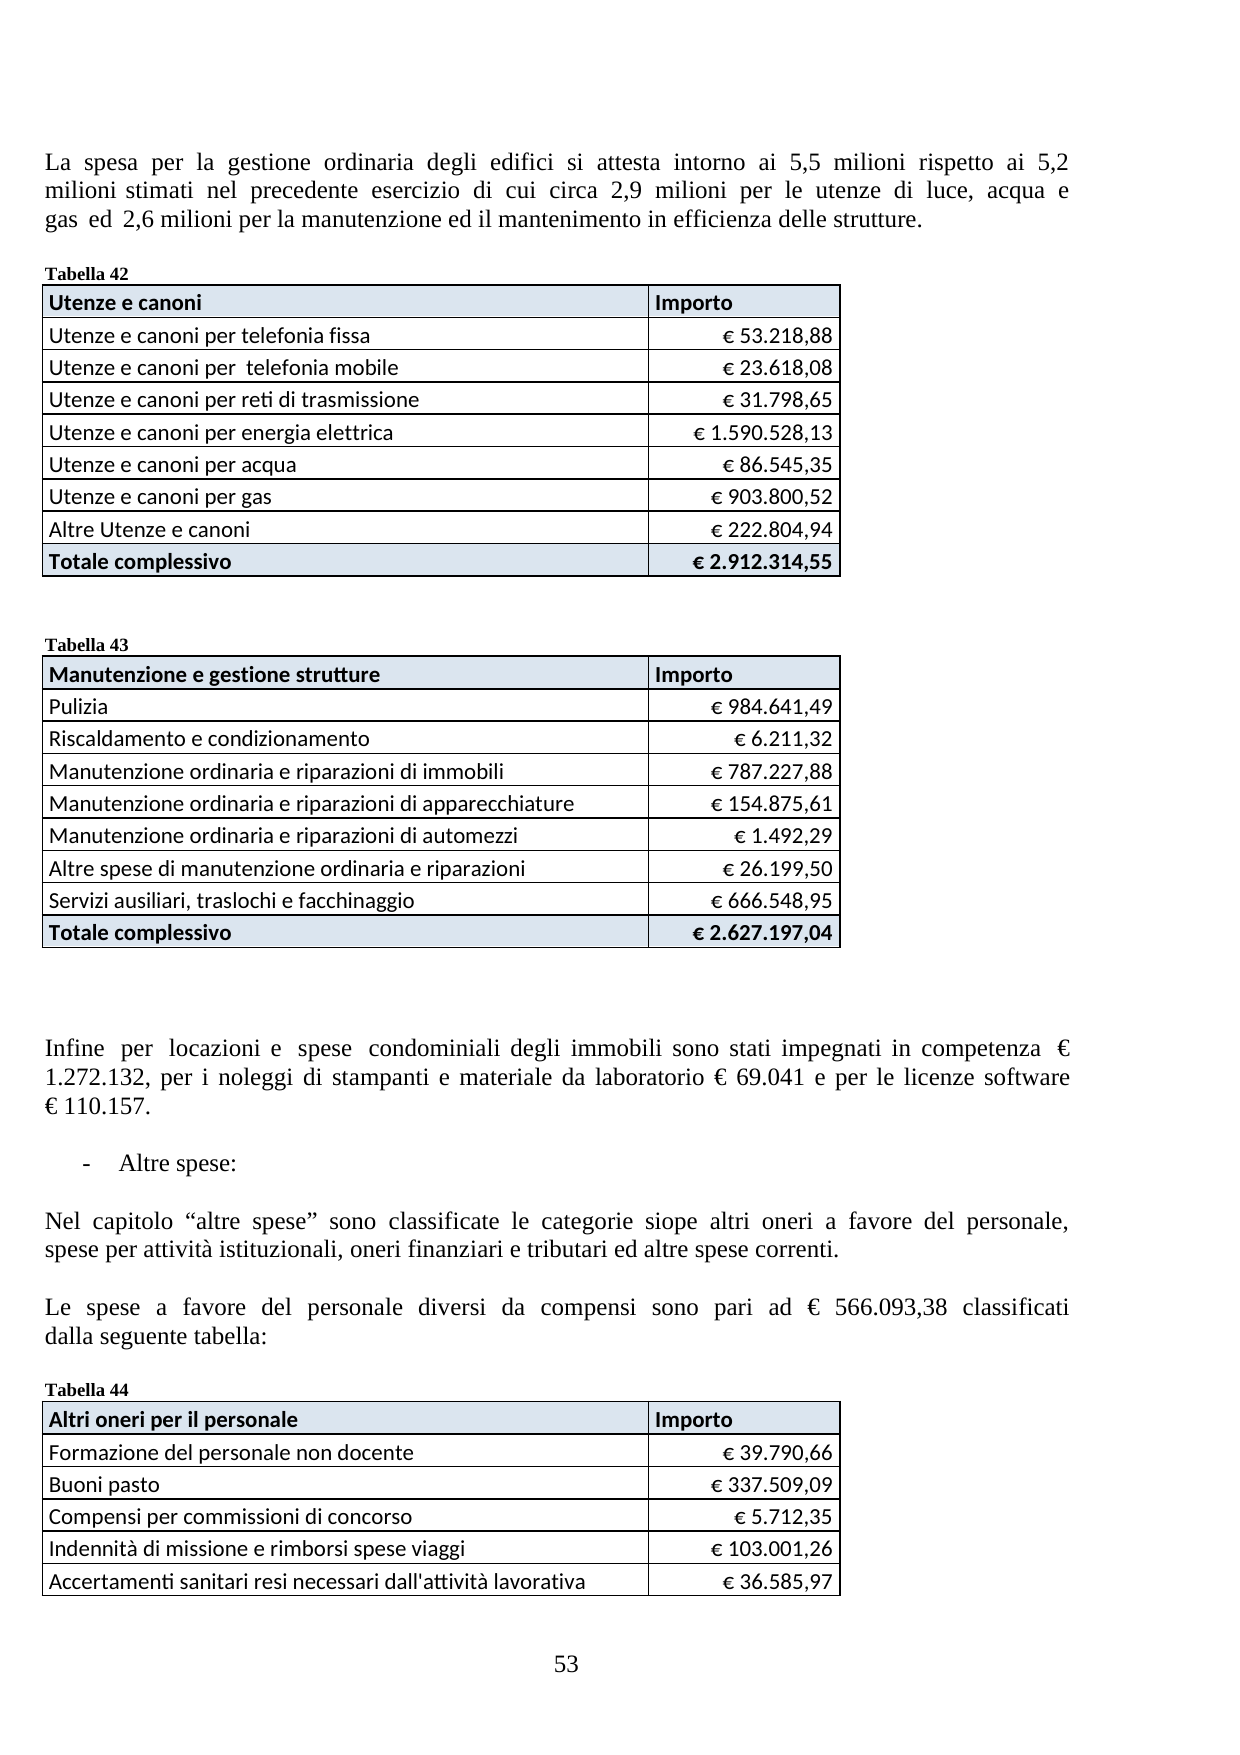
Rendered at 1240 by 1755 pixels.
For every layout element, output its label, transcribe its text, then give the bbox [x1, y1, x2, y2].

table_cell € 2.912.314,55 [649, 544, 839, 575]
table_cell € 787.227,88 [649, 754, 839, 785]
table_cell € 53.218,88 [649, 318, 839, 349]
table_cell Altre spese di manutenzione ordinaria e riparazioni [43, 851, 648, 882]
table_cell Manutenzione ordinaria e riparazioni di automezzi [43, 819, 648, 849]
text Infine per locazioni e spese condominiali degli immobili sono stati impegnati in competenza € 1.272.132, per i noleggi di stampanti e materiale da laboratorio € 69.041 e per le licenze software € 110.157. [44, 1033, 1070, 1119]
text La spesa per la gestione ordinaria degli edifici si attesta intorno ai 5,5 milioni rispetto ai 5,2 milioni stimati nel precedente esercizio di cui circa 2,9 milioni per le utenze di luce, acqua e gas ed 2,6 milioni per la manutenzione ed il mantenimento in efficienza delle strutture. [44, 147, 1070, 233]
table_cell € 6.211,32 [649, 722, 839, 752]
table_cell Accertamenti sanitari resi necessari dall'attività lavorativa [43, 1564, 648, 1595]
table_cell Servizi ausiliari, traslochi e facchinaggio [43, 883, 648, 914]
table_cell Totale complessivo [43, 544, 648, 575]
table_cell € 1.492,29 [649, 819, 839, 849]
table_cell Formazione del personale non docente [43, 1435, 648, 1466]
table_cell € 903.800,52 [649, 480, 839, 510]
text Tabella 44 [44, 1379, 128, 1401]
table_cell Utenze e canoni per reti di trasmissione [43, 383, 648, 413]
table_header Importo [649, 1402, 839, 1433]
table_cell Utenze e canoni per energia elettrica [43, 415, 648, 446]
table_cell Totale complessivo [43, 916, 648, 946]
table_cell Utenze e canoni per telefonia fissa [43, 318, 648, 349]
table_header Importo [649, 286, 839, 316]
text Tabella 43 [44, 634, 1081, 655]
table_cell € 154.875,61 [649, 786, 839, 817]
table_cell € 86.545,35 [649, 447, 839, 478]
table_cell € 5.712,35 [649, 1500, 839, 1530]
text Nel capitolo “altre spese” sono classificate le categorie siope altri oneri a favore del personale, spese per attività istituzionali, oneri finanziari e tributari ed altre spese correnti. [44, 1206, 1070, 1263]
table_header Manutenzione e gestione strutture [43, 657, 648, 688]
table_cell € 2.627.197,04 [649, 916, 839, 946]
table_cell Altre Utenze e canoni [43, 512, 648, 543]
table_header Importo [649, 657, 839, 688]
table_cell Compensi per commissioni di concorso [43, 1500, 648, 1530]
table_cell € 337.509,09 [649, 1467, 839, 1498]
table_cell Buoni pasto [43, 1467, 648, 1498]
table_cell € 31.798,65 [649, 383, 839, 413]
text Le spese a favore del personale diversi da compensi sono pari ad € 566.093,38 classificati dalla seguente tabella: [44, 1292, 1070, 1349]
table_cell € 103.001,26 [649, 1532, 839, 1562]
table_cell Pulizia [43, 690, 648, 720]
table_cell € 36.585,97 [649, 1564, 839, 1595]
table_cell € 39.790,66 [649, 1435, 839, 1466]
table_cell € 984.641,49 [649, 690, 839, 720]
table_cell € 666.548,95 [649, 883, 839, 914]
table_cell € 23.618,08 [649, 350, 839, 381]
table_header Altri oneri per il personale [43, 1402, 648, 1433]
table_cell € 26.199,50 [649, 851, 839, 882]
text Tabella 42 [44, 262, 128, 284]
table_cell Manutenzione ordinaria e riparazioni di immobili [43, 754, 648, 785]
table_cell Utenze e canoni per gas [43, 480, 648, 510]
table_cell € 222.804,94 [649, 512, 839, 543]
table_cell Utenze e canoni per telefonia mobile [43, 350, 648, 381]
table_cell € 1.590.528,13 [649, 415, 839, 446]
table_cell Utenze e canoni per acqua [43, 447, 648, 478]
table_cell Indennità di missione e rimborsi spese viaggi [43, 1532, 648, 1562]
table_cell Manutenzione ordinaria e riparazioni di apparecchiature [43, 786, 648, 817]
table_cell Riscaldamento e condizionamento [43, 722, 648, 752]
table_header Utenze e canoni [43, 286, 648, 316]
text - Altre spese: [82, 1148, 1081, 1177]
